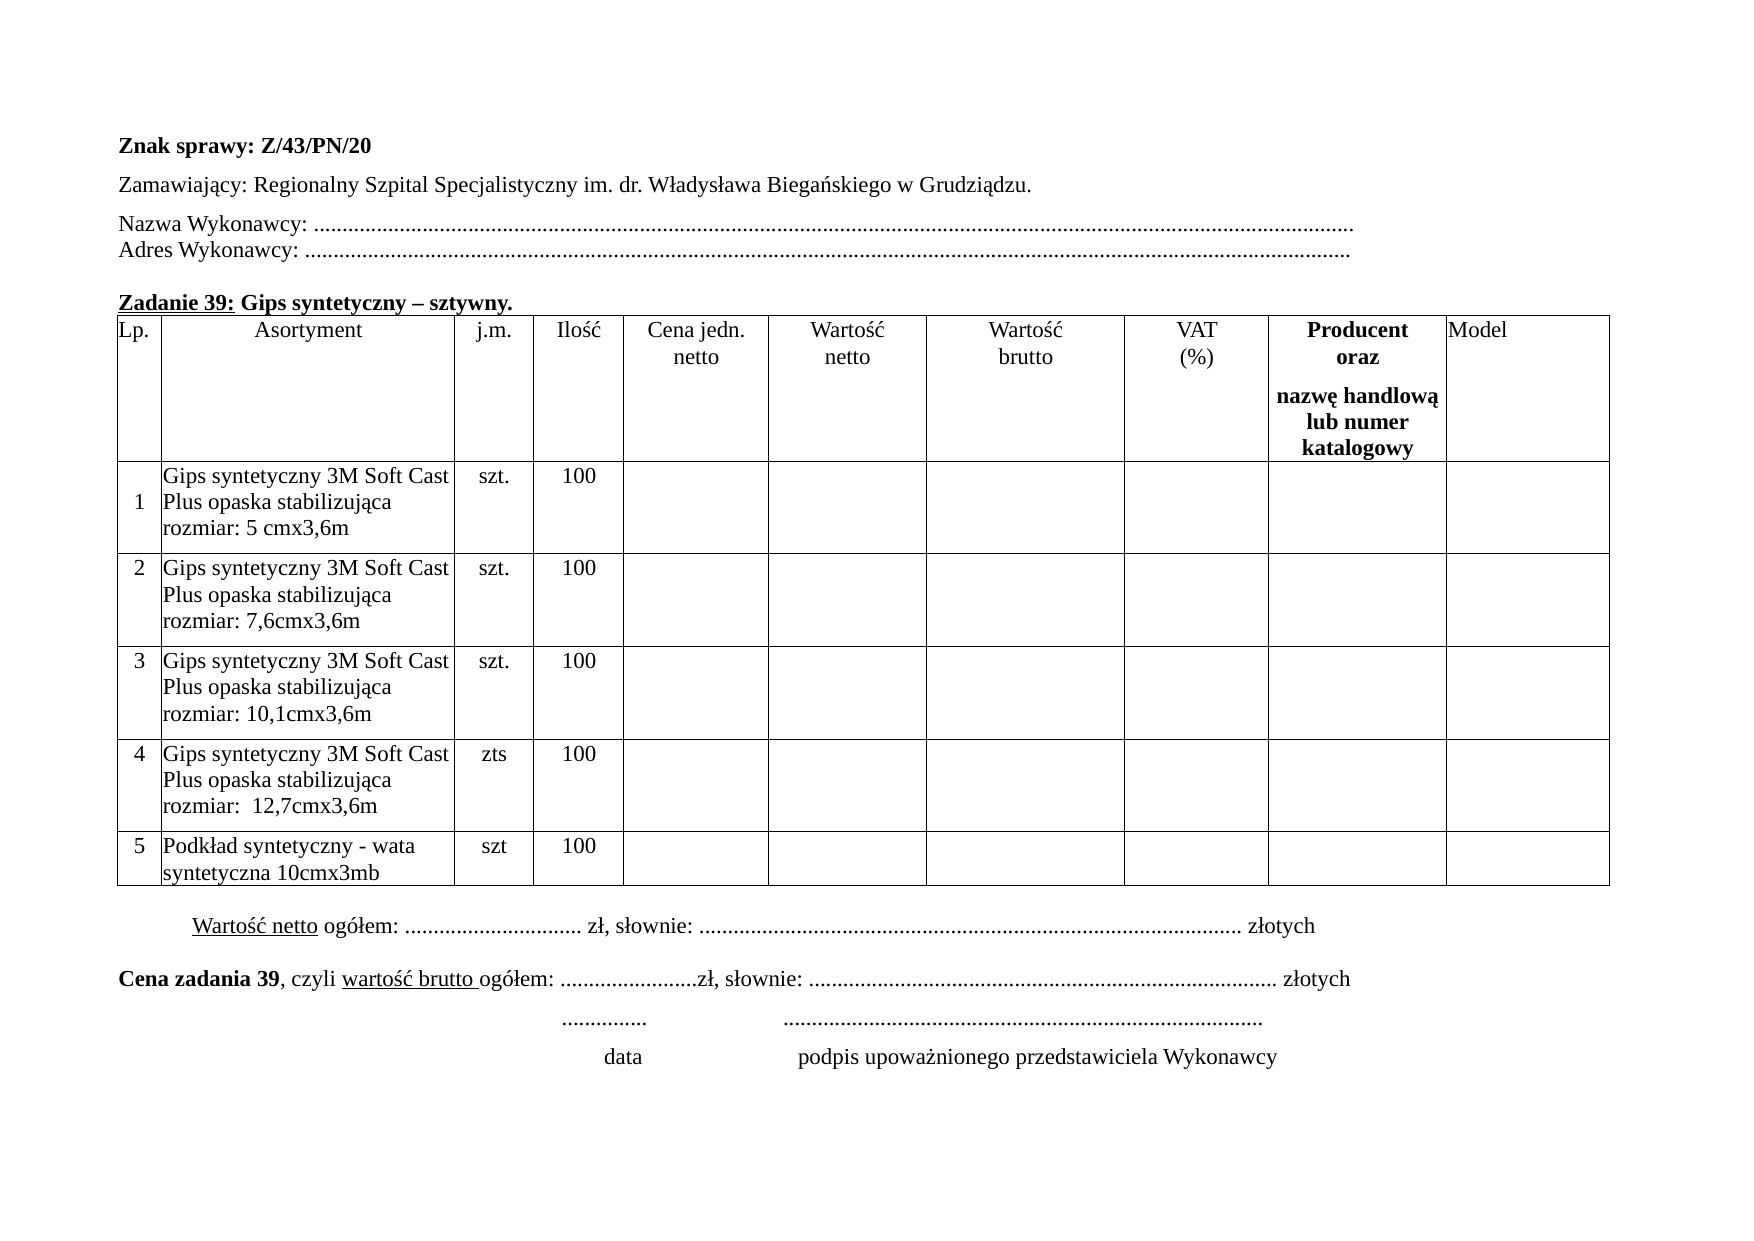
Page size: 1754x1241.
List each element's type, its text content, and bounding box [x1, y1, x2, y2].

subtitle Zadanie 39: Gips syntetyczny – sztywny. [118, 289, 1636, 315]
table_cell 100 [534, 647, 623, 738]
table_header Asortyment [162, 316, 454, 461]
table_cell [1125, 740, 1268, 831]
table_cell 100 [534, 462, 623, 553]
table_cell [769, 740, 926, 831]
table_header Wartość netto [769, 316, 926, 461]
text Zamawiający: Regionalny Szpital Specjalistyczny im. dr. Władysława Biegańskiego w Grudziądzu. [118, 171, 1645, 197]
table_cell Gips syntetyczny 3M Soft Cast Plus opaska stabilizująca rozmiar: 10,1cmx3,6m [162, 647, 454, 738]
table_cell 2 [118, 554, 161, 646]
table_cell [1125, 462, 1268, 553]
table_cell [927, 462, 1124, 553]
text Nazwa Wykonawcy: ...................................................................................................................................................................................... [118, 210, 1636, 236]
table_header Model [1447, 316, 1609, 461]
text data podpis upoważnionego przedstawiciela Wykonawcy [118, 1043, 1636, 1069]
table_cell Podkład syntetyczny - wata syntetyczna 10cmx3mb [162, 832, 454, 885]
table_cell 100 [534, 740, 623, 831]
text Znak sprawy: Z/43/PN/20 [118, 132, 1645, 159]
table_cell szt [455, 832, 533, 885]
table_cell [1125, 832, 1268, 885]
table_cell 1 [118, 462, 161, 553]
text Wartość netto ogółem: ............................... zł, słownie: ............................................................................................... złotych [118, 912, 1636, 939]
table_cell [624, 832, 768, 885]
table_cell [769, 462, 926, 553]
table_cell [1447, 740, 1609, 831]
table_cell [1269, 462, 1446, 553]
table_cell 100 [534, 554, 623, 646]
table_cell [927, 647, 1124, 738]
table_cell [769, 647, 926, 738]
text Adres Wykonawcy: ....................................................................................................................................................................................... [118, 236, 1636, 263]
table_cell 4 [118, 740, 161, 831]
table_cell [1125, 647, 1268, 738]
table_cell [1447, 832, 1609, 885]
table_cell [624, 462, 768, 553]
table_cell 3 [118, 647, 161, 738]
table_cell [1269, 554, 1446, 646]
table_cell zts [455, 740, 533, 831]
table_cell [624, 647, 768, 738]
table_cell [624, 740, 768, 831]
table_cell [927, 554, 1124, 646]
table_header Lp. [118, 316, 161, 461]
table_header Ilość [534, 316, 623, 461]
table_cell szt. [455, 647, 533, 738]
table_cell [769, 554, 926, 646]
table_cell szt. [455, 462, 533, 553]
table_cell [927, 740, 1124, 831]
table_cell [769, 832, 926, 885]
table_header j.m. [455, 316, 533, 461]
table_cell [1125, 554, 1268, 646]
table_cell [927, 832, 1124, 885]
table_header VAT (%) [1125, 316, 1268, 461]
table_header Cena jedn. netto [624, 316, 768, 461]
table_header Producent oraz nazwę handlową lub numer katalogowy [1269, 316, 1446, 461]
table_cell Gips syntetyczny 3M Soft Cast Plus opaska stabilizująca rozmiar: 5 cmx3,6m [162, 462, 454, 553]
table_header Wartość brutto [927, 316, 1124, 461]
table_cell [1447, 647, 1609, 738]
table_cell [1269, 832, 1446, 885]
table_cell [1269, 647, 1446, 738]
table_cell 100 [534, 832, 623, 885]
table_cell [1269, 740, 1446, 831]
table_cell [1447, 462, 1609, 553]
table_cell [624, 554, 768, 646]
table_cell 5 [118, 832, 161, 885]
table_cell Gips syntetyczny 3M Soft Cast Plus opaska stabilizująca rozmiar: 7,6cmx3,6m [162, 554, 454, 646]
table_cell szt. [455, 554, 533, 646]
text ............... .................................................................................... [561, 1004, 1636, 1030]
table_cell [1447, 554, 1609, 646]
text Cena zadania 39, czyli wartość brutto ogółem: ........................zł, słownie: .................................................................................. złotych [118, 965, 1636, 991]
table_cell Gips syntetyczny 3M Soft Cast Plus opaska stabilizująca rozmiar: 12,7cmx3,6m [162, 740, 454, 831]
